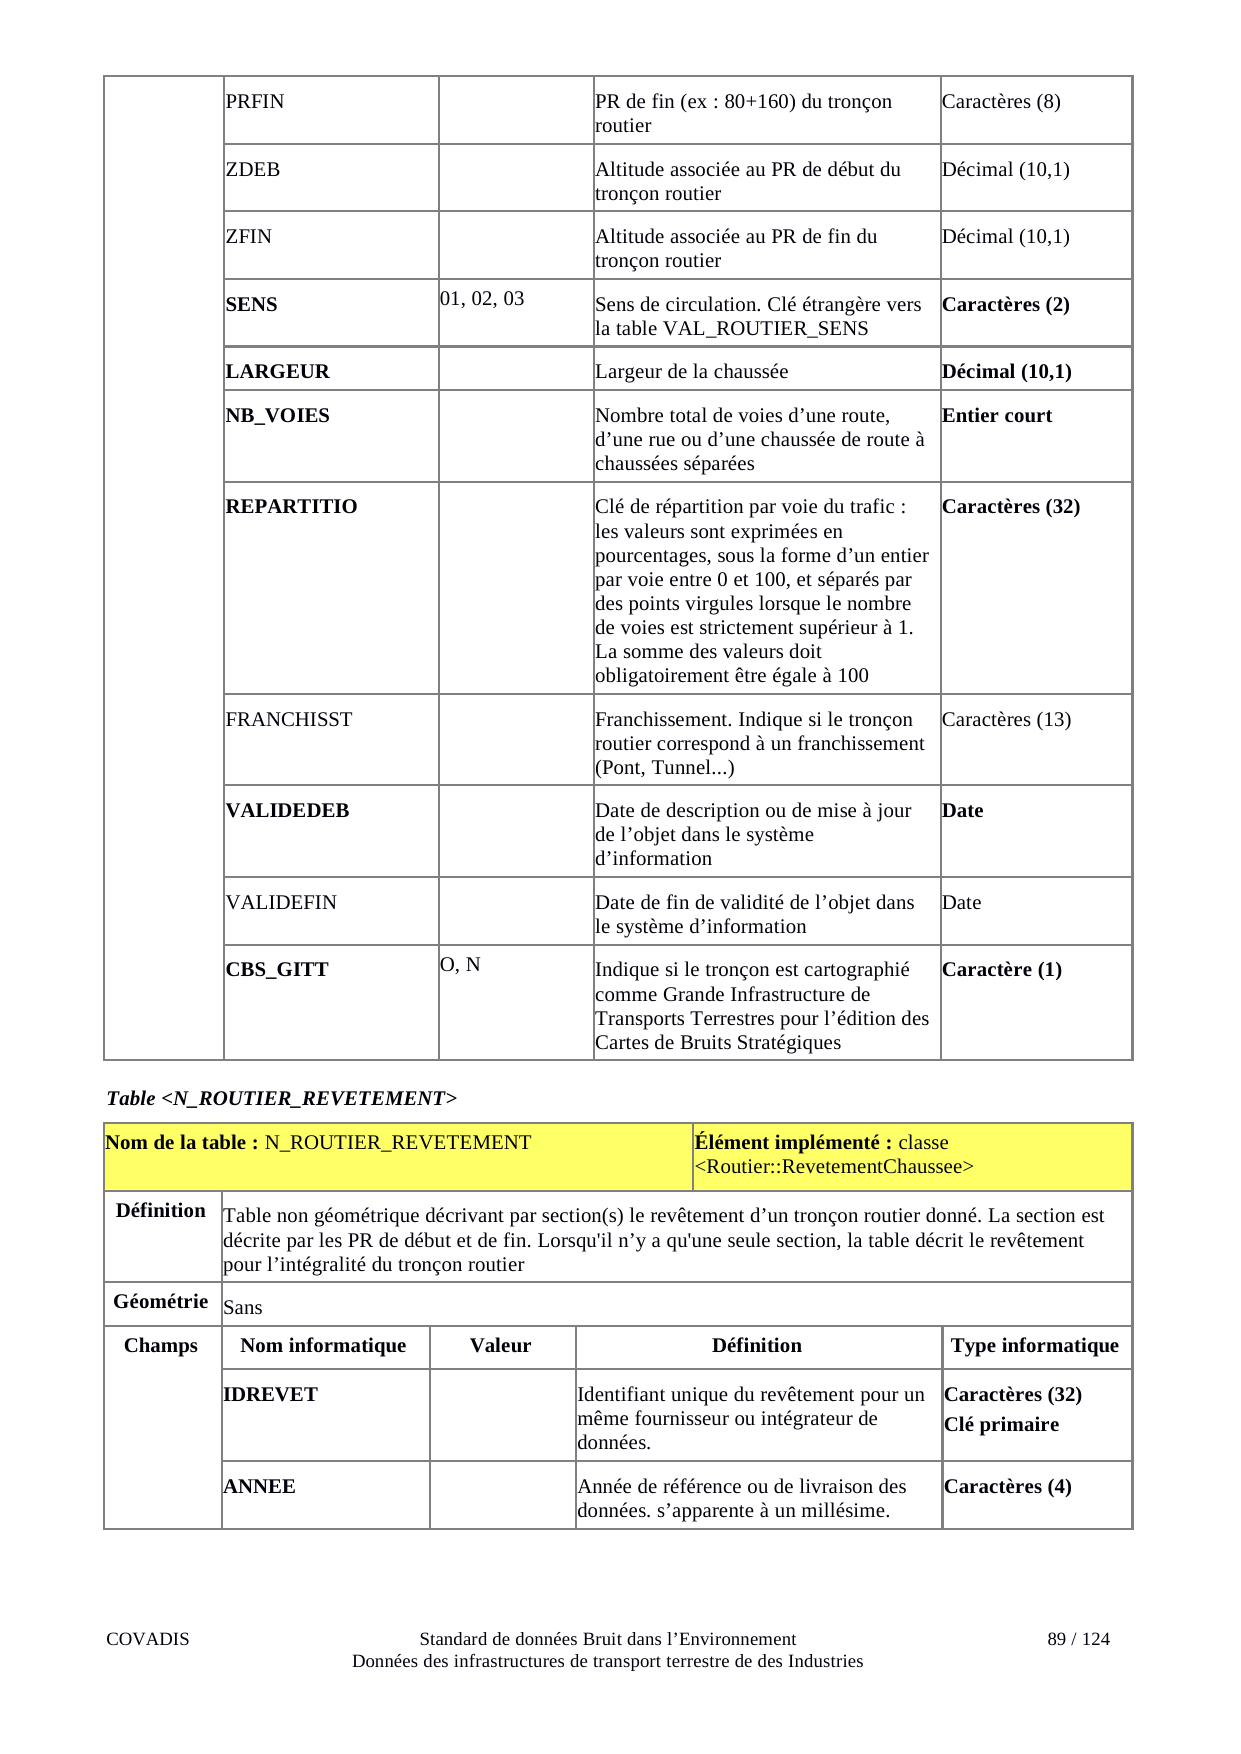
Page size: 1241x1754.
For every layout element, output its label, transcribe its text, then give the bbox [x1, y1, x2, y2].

table_cell ZFIN [225, 212, 438, 278]
table_cell Altitude associée au PR de fin du tronçon routier [595, 212, 940, 278]
table_cell Sans [223, 1283, 1131, 1325]
table_cell Géométrie [105, 1283, 221, 1325]
table_cell PR de fin (ex : 80+160) du tronçon routier [595, 77, 940, 143]
table_cell O, N [440, 946, 593, 1059]
table_cell [440, 391, 593, 481]
table_cell [105, 77, 223, 1059]
table_cell FRANCHISST [225, 695, 438, 784]
table_cell LARGEUR [225, 348, 438, 389]
table_cell [431, 1462, 575, 1528]
table_cell [440, 483, 593, 693]
table_cell Caractères (8) [942, 77, 1131, 143]
table_cell NB_VOIES [225, 391, 438, 481]
table_cell Caractères (32) Clé primaire [944, 1370, 1131, 1460]
table_cell [431, 1370, 575, 1460]
table_cell Caractères (13) [942, 695, 1131, 784]
table_cell REPARTITIO [225, 483, 438, 693]
table_cell PRFIN [225, 77, 438, 143]
table_cell Année de référence ou de livraison des données. s’apparente à un millésime. [577, 1462, 941, 1528]
table_cell 01, 02, 03 [440, 280, 593, 345]
table_cell Date [942, 878, 1131, 943]
table_cell Définition [577, 1327, 941, 1368]
table_cell Identifiant unique du revêtement pour un même fournisseur ou intégrateur de données. [577, 1370, 941, 1460]
table_cell Décimal (10,1) [942, 145, 1131, 210]
table_cell [440, 878, 593, 943]
table_cell ZDEB [225, 145, 438, 210]
table_cell Champs [105, 1327, 221, 1528]
table_cell Type informatique [944, 1327, 1131, 1368]
table_cell [440, 786, 593, 876]
table_cell Décimal (10,1) [942, 348, 1131, 389]
table_cell Définition [105, 1192, 221, 1281]
table_cell Nom informatique [223, 1327, 429, 1368]
table_cell [440, 77, 593, 143]
table_cell [440, 145, 593, 210]
table_cell VALIDEDEB [225, 786, 438, 876]
table_cell ANNEE [223, 1462, 429, 1528]
table_cell [440, 212, 593, 278]
table_cell Table non géométrique décrivant par section(s) le revêtement d’un tronçon routier donné. La section est décrite par les PR de début et de fin. Lorsqu'il n’y a qu'une seule section, la table décrit le revêtement pour l’intégralité du tronçon routier [223, 1192, 1131, 1281]
table_cell [440, 695, 593, 784]
table_cell IDREVET [223, 1370, 429, 1460]
table_cell [440, 348, 593, 389]
table_cell Caractère (1) [942, 946, 1131, 1059]
table_cell Clé de répartition par voie du trafic : les valeurs sont exprimées en pourcentages, sous la forme d’un entier par voie entre 0 et 100, et séparés par des points virgules lorsque le nombre de voies est strictement supérieur à 1. La somme des valeurs doit obligatoirement être égale à 100 [595, 483, 940, 693]
table_cell Entier court [942, 391, 1131, 481]
table_header Nom de la table : N_ROUTIER_REVETEMENT [105, 1124, 692, 1189]
table_header Élément implémenté : classe <Routier::RevetementChaussee> [694, 1124, 1131, 1189]
table_cell SENS [225, 280, 438, 345]
table_cell Date [942, 786, 1131, 876]
table_cell Décimal (10,1) [942, 212, 1131, 278]
table_cell Caractères (4) [944, 1462, 1131, 1528]
subtitle Table <N_ROUTIER_REVETEMENT> [106, 1086, 1134, 1110]
table_cell Valeur [431, 1327, 575, 1368]
table_cell Caractères (32) [942, 483, 1131, 693]
table_cell CBS_GITT [225, 946, 438, 1059]
table_cell Date de fin de validité de l’objet dans le système d’information [595, 878, 940, 943]
table_cell VALIDEFIN [225, 878, 438, 943]
table_cell Caractères (2) [942, 280, 1131, 345]
table_cell Nombre total de voies d’une route, d’une rue ou d’une chaussée de route à chaussées séparées [595, 391, 940, 481]
table_cell Franchissement. Indique si le tronçon routier correspond à un franchissement (Pont, Tunnel...) [595, 695, 940, 784]
table_cell Altitude associée au PR de début du tronçon routier [595, 145, 940, 210]
table_cell Indique si le tronçon est cartographié comme Grande Infrastructure de Transports Terrestres pour l’édition des Cartes de Bruits Stratégiques [595, 946, 940, 1059]
table_cell Largeur de la chaussée [595, 348, 940, 389]
table_cell Sens de circulation. Clé étrangère vers la table VAL_ROUTIER_SENS [595, 280, 940, 345]
table_cell Date de description ou de mise à jour de l’objet dans le système d’information [595, 786, 940, 876]
